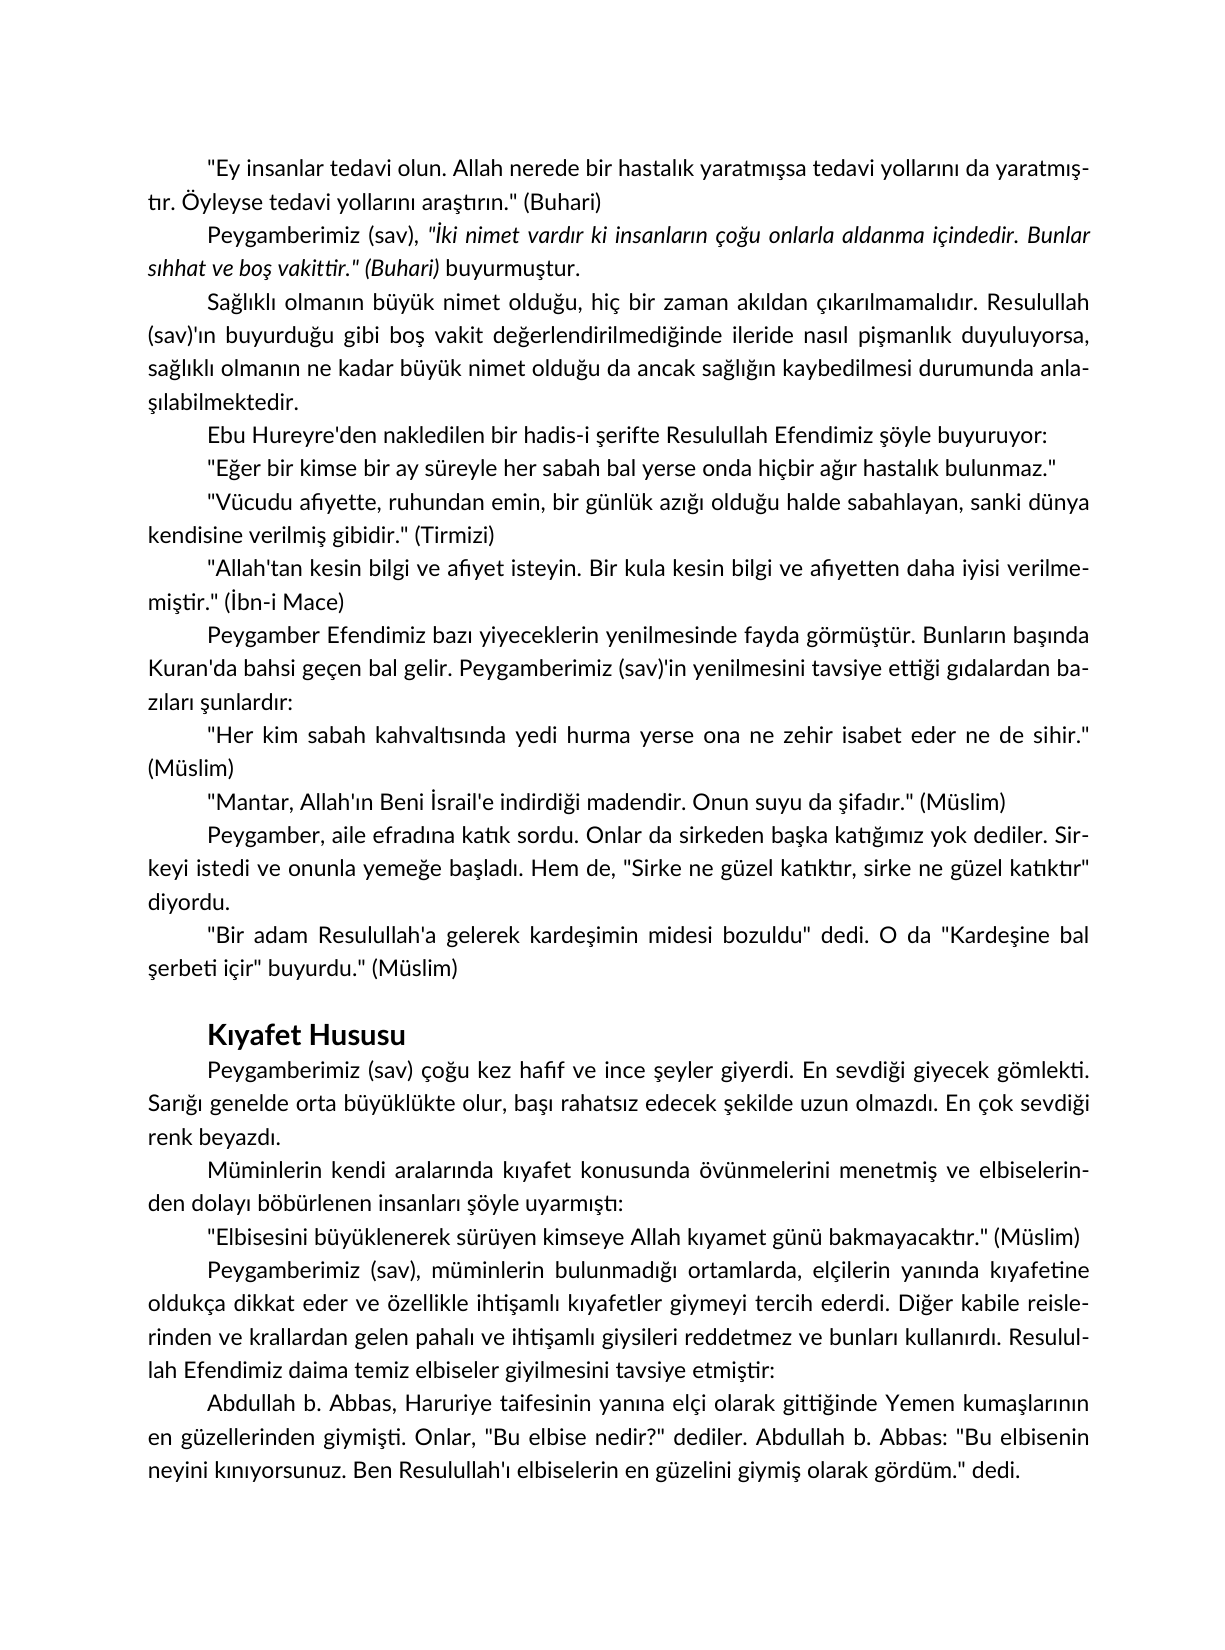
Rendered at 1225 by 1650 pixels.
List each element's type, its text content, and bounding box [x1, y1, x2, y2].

text "Eğer bir kim­se bir ay sü­rey­le her sa­bah bal yer­se on­da hiç­bir ağır has­ta­lık bu­lun­maz." [148, 450, 1090, 483]
text Mü­min­le­rin ken­di ara­la­rın­da kı­ya­fet ko­nu­sun­da övün­me­le­ri­ni me­net­miş ve el­bi­se­le­rin­den do­la­yı bö­bür­le­nen in­san­la­rı şöy­le uyar­mış­tı: [148, 1152, 1090, 1218]
text Sağ­lık­lı ol­ma­nın bü­yük ni­met ol­du­ğu, hiç bir za­man akıldan çıkarılmamalıdır. Re­su­lul­lah (sav)'ın buyurduğu gi­bi boş va­kit de­ğer­len­di­ril­me­di­ğin­de ile­ri­de na­sıl piş­man­lık du­yu­lu­yor­sa, sağ­lık­lı ol­ma­nın ne ka­dar bü­yük ni­met ol­du­ğu da an­cak sağ­lı­ğın kay­be­dil­me­si du­ru­mun­da an­la­şı­la­bil­mek­te­dir. [148, 283, 1090, 417]
text "Al­lah'tan ke­sin bil­gi ve afi­yet is­te­yin. Bir ku­la ke­sin bil­gi ve afi­yet­ten da­ha iyi­si ve­ril­me­miş­tir." (İbn-i Ma­ce) [148, 550, 1090, 617]
text Pey­gam­be­ri­miz (sav), mü­min­le­rin bu­lun­ma­dı­ğı or­tam­lar­da, el­çi­le­rin ya­nın­da kı­ya­fe­ti­ne ol­duk­ça dik­kat eder ve özel­lik­le ih­ti­şam­lı kı­ya­fet­ler giy­me­yi ter­cih eder­di. Di­ğer ka­bi­le re­is­le­rin­den ve kral­lar­dan ge­len pa­ha­lı ve ih­ti­şam­lı giy­si­le­ri red­det­mez ve bun­la­rı kul­la­nır­dı. Re­su­lul­lah Efen­di­miz da­ima te­miz el­bi­se­ler gi­yil­me­si­ni tav­si­ye et­miş­tir: [148, 1252, 1090, 1385]
text Ab­dul­lah b. Ab­bas, Ha­ru­ri­ye ta­ife­si­nin ya­nı­na el­çi ola­rak git­ti­ğin­de Ye­men ku­maş­la­rı­nın en gü­zel­le­rin­den giy­miş­ti. On­lar, "Bu el­bi­se ne­dir?" de­di­ler. Ab­dul­lah b. Ab­bas: "Bu el­bi­se­nin ne­yi­ni kı­nı­yor­su­nuz. Ben Re­su­lul­lah'ı el­bi­se­le­rin en gü­ze­li­ni giy­miş ola­rak gör­düm." de­di. [148, 1385, 1090, 1485]
text "Man­tar, Al­lah'ın Be­ni İs­ra­il'e in­dir­di­ği ma­den­dir. Onun su­yu da şi­fa­dır." (Müs­lim) [148, 783, 1090, 817]
text "Bir adam Re­su­lul­lah'a ge­le­rek kar­de­şi­min mi­de­si bo­zul­du" de­di. O da "Kar­de­şi­ne bal şer­be­ti içir" bu­yur­du." (Müs­lim) [148, 917, 1090, 983]
text "Her kim sa­bah kah­val­tı­sın­da ye­di hur­ma yer­se ona ne ze­hir isa­bet eder ne de si­hir." (Müs­lim) [148, 717, 1090, 783]
text "Ey in­san­lar te­da­vi olun. Al­lah ne­re­de bir has­ta­lık ya­rat­mış­sa te­da­vi yol­la­rı­nı da ya­rat­mış­tır. Öy­ley­se te­da­vi yol­la­rı­nı araş­tı­rın." (Bu­ha­ri) [148, 150, 1090, 217]
text Pey­gam­be­ri­miz (sav), "İki ni­met var­dır ki in­san­la­rın ço­ğu on­lar­la al­dan­ma için­de­dir. Bun­lar sıh­hat ve boş va­kit­tir." (Bu­ha­ri) bu­yur­muş­tur. [148, 217, 1090, 283]
text Pey­gam­be­ri­miz (sav) ço­ğu kez ha­fif ve in­ce şey­ler gi­yer­di. En sev­di­ği gi­ye­cek göm­lek­ti. Sa­rı­ğı ge­nel­de or­ta bü­yük­lük­te olur, ba­şı ra­hat­sız ede­cek şe­kil­de uzun ol­maz­dı. En çok sev­di­ği renk be­yaz­dı. [148, 1052, 1090, 1152]
text "Vü­cu­du afi­yet­te, ru­hun­dan emin, bir gün­lük azı­ğı ol­du­ğu hal­de sa­bah­la­yan, san­ki dün­ya ken­di­si­ne ve­ril­miş gi­bi­dir." (Tir­mi­zi) [148, 483, 1090, 550]
text Pey­gam­ber, ai­le ef­ra­dı­na ka­tık sor­du. On­lar da sir­ke­den baş­ka ka­tı­ğı­mız yok de­di­ler. Sir­ke­yi is­te­di ve onun­la ye­me­ğe baş­la­dı. Hem de, "Sir­ke ne gü­zel ka­tık­tır, sir­ke ne gü­zel ka­tık­tır" di­yor­du. [148, 817, 1090, 917]
text Pey­gam­ber Efen­di­miz ba­zı yi­ye­cek­le­rin yen­il­me­sin­de fay­da gör­müş­tür. Bun­la­rın ba­şın­da Ku­ran'da bah­si ge­çen bal ge­lir. Pey­gam­be­ri­mi­z (sav)'in ye­nil­me­si­ni tav­si­ye et­ti­ği gı­da­lar­dan ba­zı­la­rı şun­lar­dır: [148, 617, 1090, 717]
text Kı­ya­fet Hu­su­su [148, 1017, 1090, 1052]
text Ebu Hu­rey­re'den nak­le­di­len bir ha­dis-i şe­rif­te Re­su­lul­lah Efen­di­miz şöy­le bu­yu­ru­yor: [148, 417, 1090, 450]
text "El­bi­se­si­ni bü­yük­le­ne­rek sü­rü­yen kim­se­ye Al­lah kı­ya­met gü­nü bak­ma­ya­cak­tır." (Müs­lim) [148, 1218, 1090, 1252]
